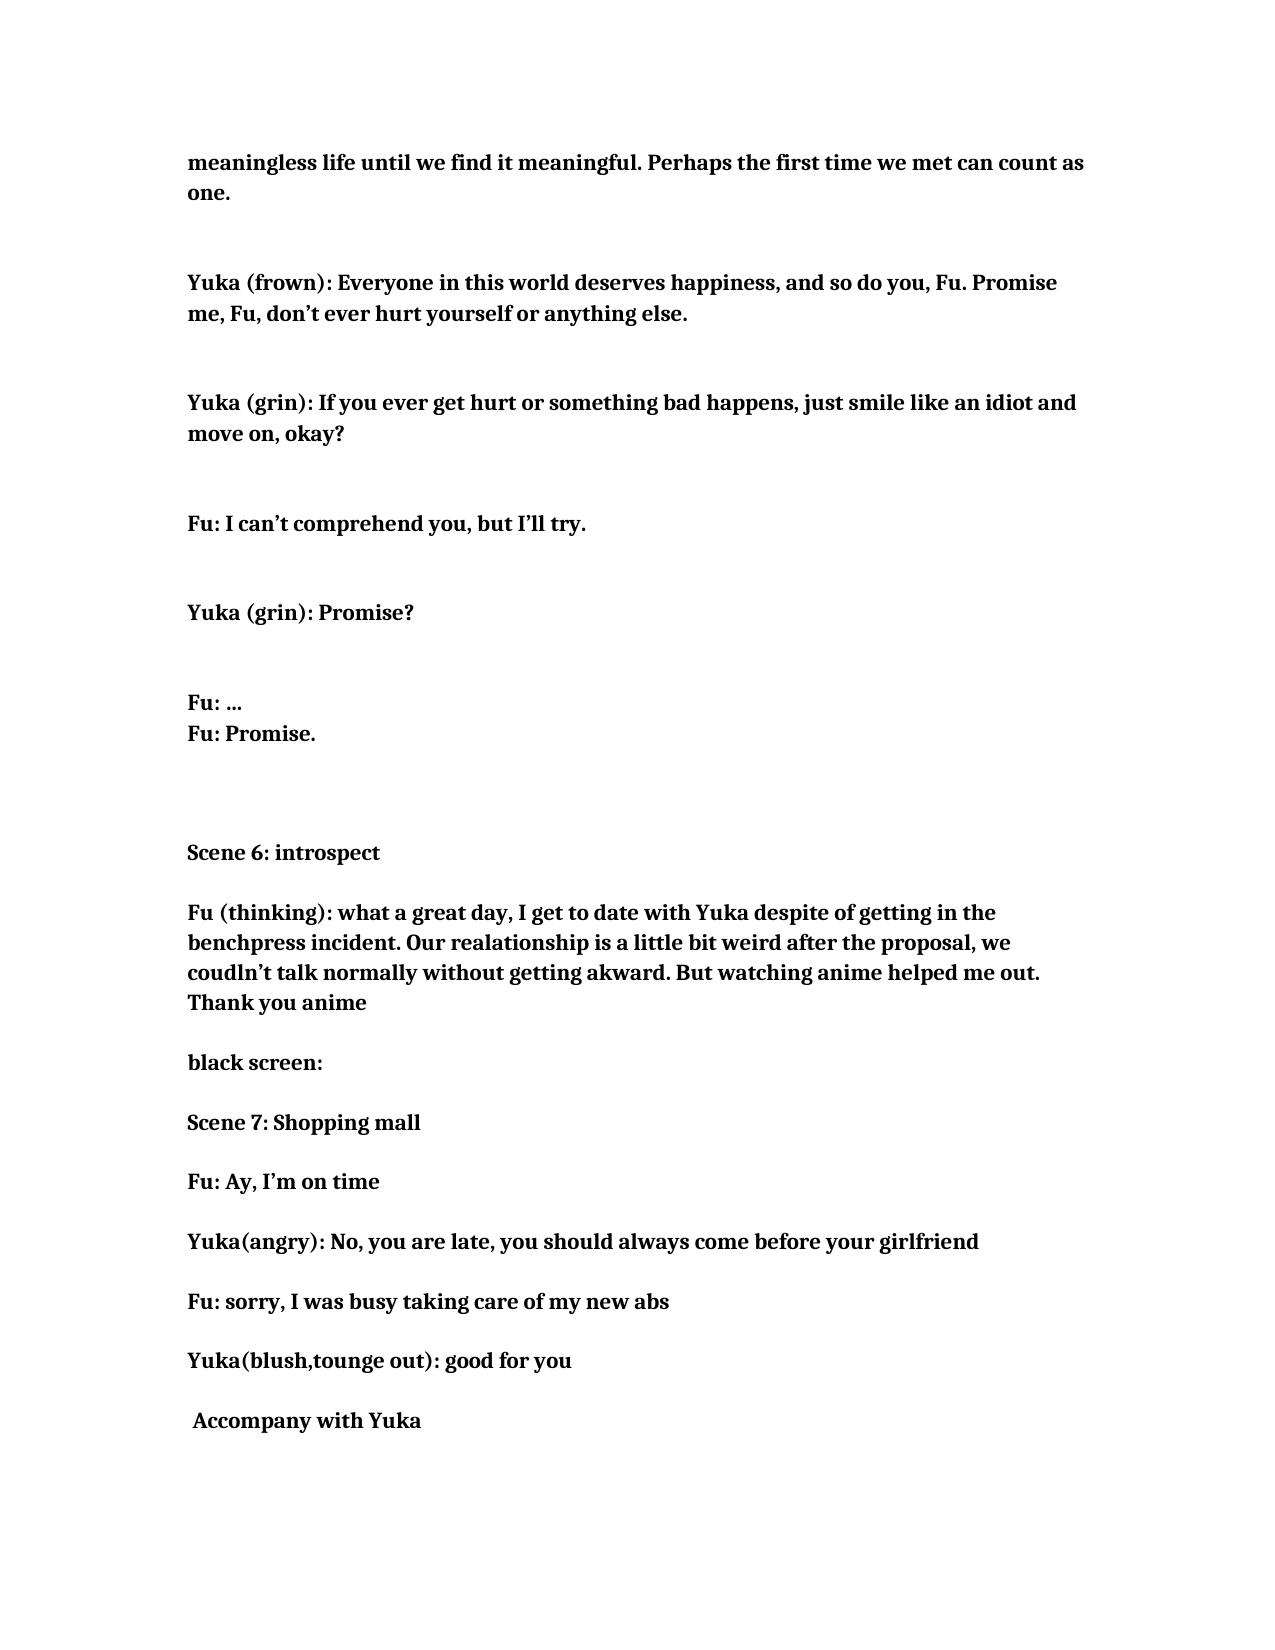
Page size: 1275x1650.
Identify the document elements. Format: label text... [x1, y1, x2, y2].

text black screen: [187, 1050, 1087, 1076]
text Scene 6: introspect [187, 840, 1087, 866]
text Yuka (grin): Promise? [187, 570, 1087, 627]
text Fu: sorry, I was busy taking care of my new abs [187, 1288, 1087, 1315]
text Accompany with Yuka [187, 1408, 1087, 1434]
text Fu: I can’t comprehend you, but I’ll try. [187, 480, 1087, 537]
text Yuka (grin): If you ever get hurt or something bad happens, just smile like an idiot and move on, okay? [187, 360, 1087, 447]
text Yuka (frown): Everyone in this world deserves happiness, and so do you, Fu. Promise me, Fu, don’t ever hurt yourself or anything else. [187, 240, 1087, 327]
text Scene 7: Shopping mall [187, 1109, 1087, 1136]
text Fu (thinking): what a great day, I get to date with Yuka despite of getting in the benchpress incident. Our realationship is a little bit weird after the proposal, we coudln’t talk normally without getting akward. But watching anime helped me out. Thank you anime [187, 899, 1087, 1016]
text Fu: … Fu: Promise. [187, 660, 1087, 747]
text Yuka(angry): No, you are late, you should always come before your girlfriend [187, 1229, 1087, 1255]
text Fu: Ay, I’m on time [187, 1169, 1087, 1195]
text meaningless life until we find it meaningful. Perhaps the first time we met can count as one. [187, 150, 1087, 207]
text Yuka(blush,tounge out): good for you [187, 1348, 1087, 1374]
